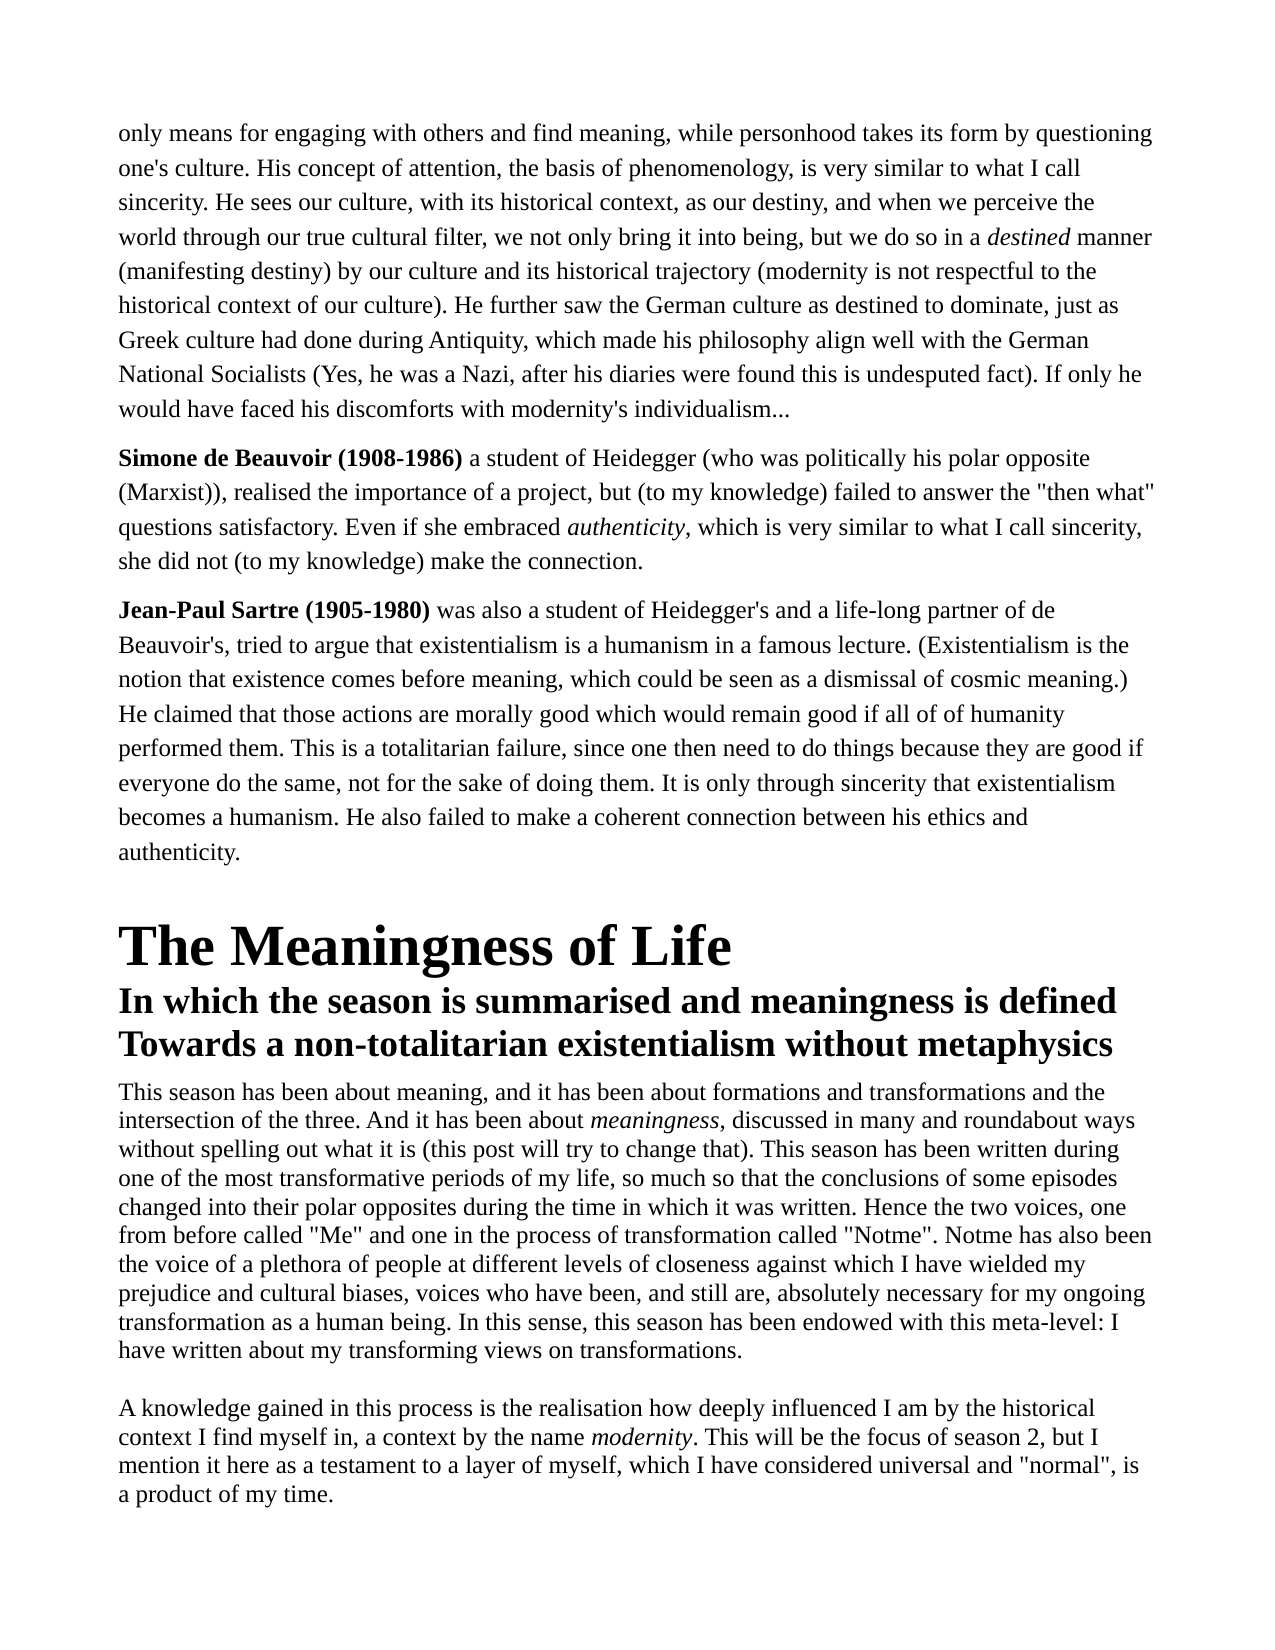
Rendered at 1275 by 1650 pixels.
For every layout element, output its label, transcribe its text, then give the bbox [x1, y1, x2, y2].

text only means for engaging with others and find meaning, while personhood takes its form by questioning one's culture. His concept of attention, the basis of phenomenology, is very similar to what I call sincerity. He sees our culture, with its historical context, as our destiny, and when we perceive the world through our true cultural filter, we not only bring it into being, but we do so in a destined manner (manifesting destiny) by our culture and its historical trajectory (modernity is not respectful to the historical context of our culture). He further saw the German culture as destined to dominate, just as Greek culture had done during Antiquity, which made his philosophy align well with the German National Socialists (Yes, he was a Nazi, after his diaries were found this is undesputed fact). If only he would have faced his discomforts with modernity's individualism... [118, 118, 1157, 423]
title The Meaningness of Life In which the season is summarised and meaningness is defined Towards a non-totalitarian existentialism without metaphysics [118, 911, 1157, 1064]
text A knowledge gained in this process is the realisation how deeply influenced I am by the historical context I find myself in, a context by the name modernity. This will be the focus of season 2, but I mention it here as a testament to a layer of myself, which I have considered universal and "normal", is a product of my time. [118, 1393, 1157, 1508]
text Jean-Paul Sartre (1905-1980) was also a student of Heidegger's and a life-long partner of de Beauvoir's, tried to argue that existentialism is a humanism in a famous lecture. (Existentialism is the notion that existence comes before meaning, which could be seen as a dismissal of cosmic meaning.) He claimed that those actions are morally good which would remain good if all of of humanity performed them. This is a totalitarian failure, since one then need to do things because they are good if everyone do the same, not for the sake of doing them. It is only through sincerity that existentialism becomes a humanism. He also failed to make a coherent connection between his ethics and authenticity. [118, 596, 1157, 866]
text This season has been about meaning, and it has been about formations and transformations and the intersection of the three. And it has been about meaningness, discussed in many and roundabout ways without spelling out what it is (this post will try to change that). This season has been written during one of the most transformative periods of my life, so much so that the conclusions of some episodes changed into their polar opposites during the time in which it was written. Hence the two voices, one from before called "Me" and one in the process of transformation called "Notme". Notme has also been the voice of a plethora of people at different levels of closeness against which I have wielded my prejudice and cultural biases, voices who have been, and still are, absolutely necessary for my ongoing transformation as a human being. In this sense, this season has been endowed with this meta-level: I have written about my transforming views on transformations. [118, 1077, 1157, 1364]
text Simone de Beauvoir (1908-1986) a student of Heidegger (who was politically his polar opposite (Marxist)), realised the importance of a project, but (to my knowledge) failed to answer the "then what" questions satisfactory. Even if she embraced authenticity, which is very similar to what I call sincerity, she did not (to my knowledge) make the connection. [118, 443, 1157, 575]
